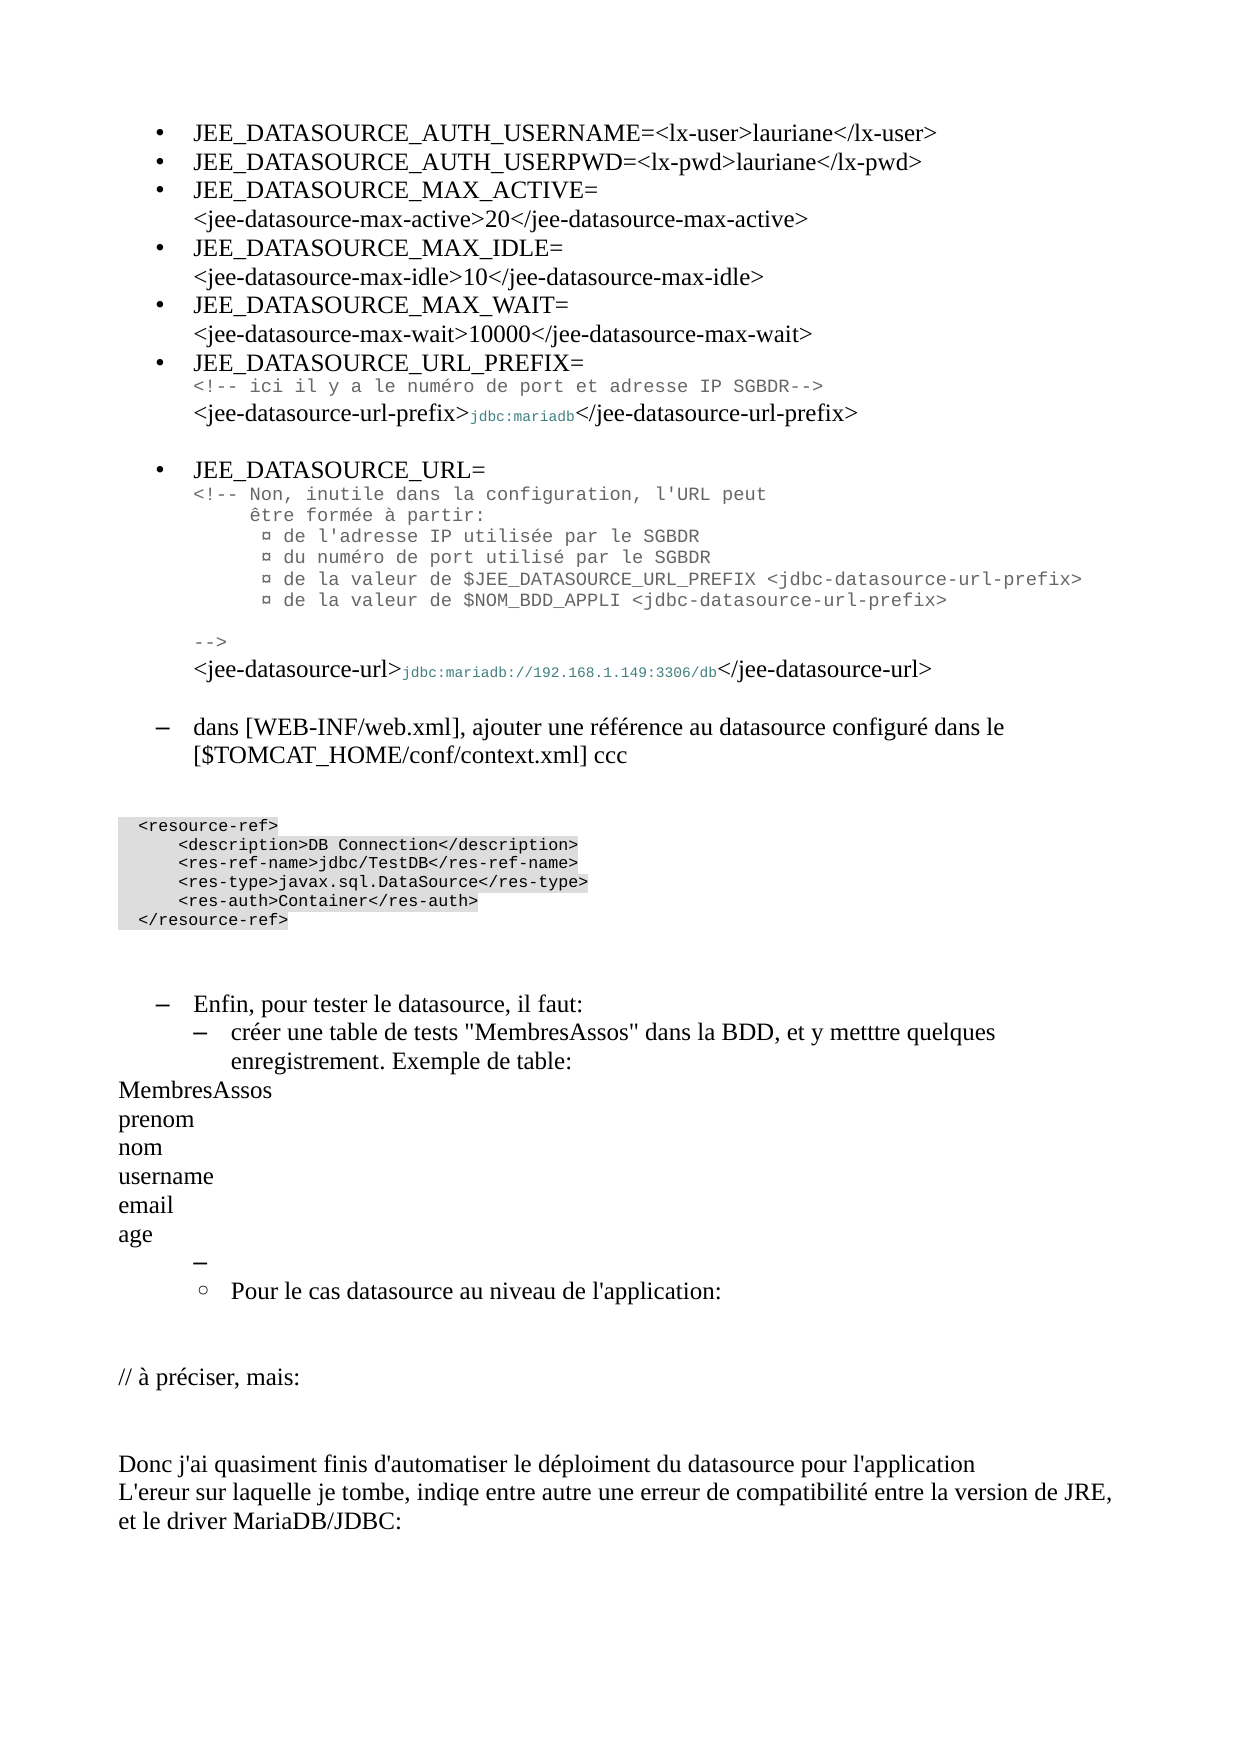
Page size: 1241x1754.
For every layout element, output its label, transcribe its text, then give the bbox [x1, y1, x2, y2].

list ¤ du numéro de port utilisé par le SGBDR [156, 548, 1122, 569]
list JEE_DATASOURCE_MAX_IDLE= [156, 233, 1122, 262]
list être formée à partir: [156, 506, 1122, 527]
text age [118, 1219, 1122, 1247]
text MembresAssos [118, 1075, 1122, 1104]
list JEE_DATASOURCE_URL_PREFIX= [156, 348, 1122, 377]
text <resource-ref> [118, 817, 1122, 836]
list dans [WEB-INF/web.xml], ajouter une référence au datasource configuré dans le [$TOMCAT_HOME/conf/context.xml] ccc [156, 712, 1122, 769]
list <jee-datasource-max-wait>10000</jee-datasource-max-wait> [156, 319, 1122, 348]
list <jee-datasource-max-idle>10</jee-datasource-max-idle> [156, 262, 1122, 291]
text L'ereur sur laquelle je tombe, indiqe entre autre une erreur de compatibilité entre la version de JRE, et le driver MariaDB/JDBC: [118, 1477, 1122, 1535]
list <!-- ici il y a le numéro de port et adresse IP SGBDR--> [156, 377, 1122, 398]
text username [118, 1161, 1122, 1190]
list ¤ de la valeur de $NOM_BDD_APPLI <jdbc-datasource-url-prefix> [156, 591, 1122, 612]
list JEE_DATASOURCE_AUTH_USERNAME=<lx-user>lauriane</lx-user> [156, 118, 1122, 147]
text <res-type>javax.sql.DataSource</res-type> [118, 874, 1122, 893]
list <jee-datasource-url>jdbc:mariadb://192.168.1.149:3306/db</jee-datasource-url> [156, 654, 1122, 683]
list <jee-datasource-url-prefix>jdbc:mariadb</jee-datasource-url-prefix> [156, 398, 1122, 427]
text // à préciser, mais: [118, 1362, 1122, 1391]
text prenom [118, 1104, 1122, 1132]
list JEE_DATASOURCE_AUTH_USERPWD=<lx-pwd>lauriane</lx-pwd> [156, 147, 1122, 176]
list Enfin, pour tester le datasource, il faut: [156, 989, 1122, 1017]
text </resource-ref> [118, 912, 1122, 930]
list <!-- Non, inutile dans la configuration, l'URL peut [156, 484, 1122, 506]
text <res-auth>Container</res-auth> [118, 893, 1122, 912]
list ¤ de l'adresse IP utilisée par le SGBDR [156, 527, 1122, 548]
text <description>DB Connection</description> [118, 836, 1122, 855]
text email [118, 1190, 1122, 1219]
list JEE_DATASOURCE_MAX_ACTIVE= [156, 176, 1122, 204]
list créer une table de tests "MembresAssos" dans la BDD, et y metttre quelques enregistrement. Exemple de table: [193, 1017, 1122, 1075]
list JEE_DATASOURCE_MAX_WAIT= [156, 291, 1122, 319]
text Donc j'ai quasiment finis d'automatiser le déploiment du datasource pour l'application [118, 1449, 1122, 1477]
text nom [118, 1132, 1122, 1161]
text <res-ref-name>jdbc/TestDB</res-ref-name> [118, 855, 1122, 874]
list --> [156, 633, 1122, 654]
list JEE_DATASOURCE_URL= [156, 456, 1122, 484]
list ¤ de la valeur de $JEE_DATASOURCE_URL_PREFIX <jdbc-datasource-url-prefix> [156, 569, 1122, 591]
list Pour le cas datasource au niveau de l'application: [193, 1276, 1122, 1305]
list <jee-datasource-max-active>20</jee-datasource-max-active> [156, 204, 1122, 233]
